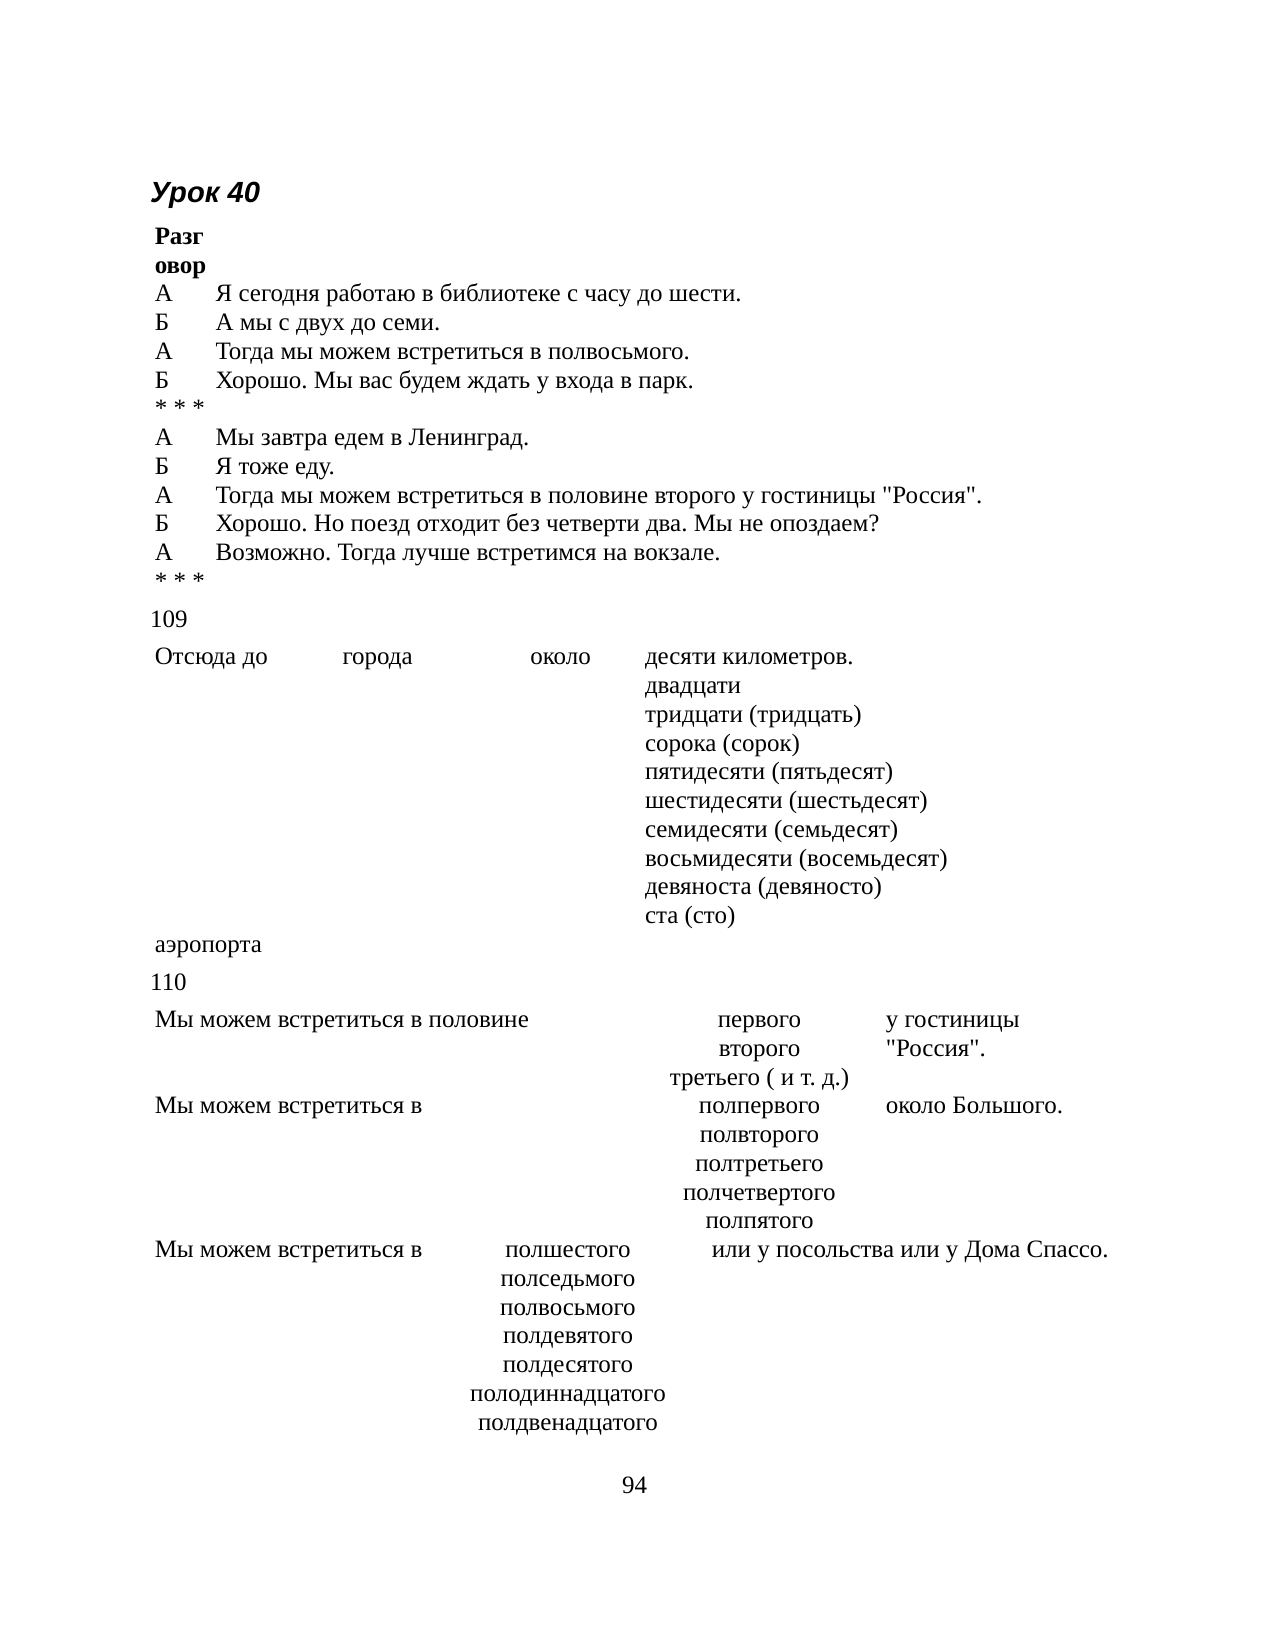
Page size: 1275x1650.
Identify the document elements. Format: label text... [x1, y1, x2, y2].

table_cell Б [150, 365, 211, 393]
table_cell * * * [150, 566, 211, 595]
text 109 [150, 604, 1125, 632]
table_cell Хорошо. Но поезд отходит без четверти два. Мы не опоздаем? [211, 509, 1125, 537]
table_cell [211, 566, 1125, 595]
table_cell Б [150, 307, 211, 336]
table_cell Хорошо. Мы вас будем ждать у входа в парк. [211, 365, 1125, 393]
table_header полпервого полвторого полтретьего полчетвертого полпятого [638, 1091, 881, 1234]
subtitle Урок 40 [150, 175, 1125, 208]
table_header Мы можем встретиться в половине [150, 1004, 637, 1091]
table_cell [338, 929, 1125, 958]
table_cell Тогда мы можем встретиться в половине второго у гостиницы "Россия". [211, 480, 1125, 508]
table_header полшестого полседьмого полвосьмого полдевятого полдесятого полодиннадцатого полдвенадцатого [429, 1234, 707, 1436]
table_header около Большого. [881, 1091, 1125, 1234]
table_cell Я сегодня работаю в библиотеке с часу до шести. [211, 279, 1125, 307]
table_header Мы можем встретиться в [150, 1234, 428, 1436]
table_cell А мы с двух до семи. [211, 307, 1125, 336]
table_cell Возможно. Тогда лучше встретимся на вокзале. [211, 537, 1125, 566]
table_header Мы можем встретиться в [150, 1091, 637, 1234]
table_cell Я тоже еду. [211, 451, 1125, 480]
table_cell A [150, 422, 211, 451]
table_cell Мы завтра едем в Ленинград. [211, 422, 1125, 451]
table_cell Б [150, 451, 211, 480]
table_cell A [150, 537, 211, 566]
table_cell [211, 394, 1125, 422]
table_cell * * * [150, 394, 211, 422]
table_header Отсюда до [150, 641, 338, 929]
table_header [211, 221, 1125, 278]
table_header Разговор [150, 221, 211, 278]
table_cell A [150, 279, 211, 307]
table_cell A [150, 480, 211, 508]
table_header около [526, 641, 640, 929]
table_header десяти километров. двадцати тридцати (тридцать) сорока (сорок) пятидесяти (пятьдесят) шестидесяти (шестьдесят) семидесяти (семьдесят) восьмидесяти (восемьдесят) девяноста (девяносто) ста (сто) [640, 641, 1125, 929]
table_cell Б [150, 509, 211, 537]
table_cell A [150, 336, 211, 365]
table_header или у посольства или у Дома Спассо. [707, 1234, 1125, 1436]
table_cell Тогда мы можем встретиться в полвосьмого. [211, 336, 1125, 365]
table_cell аэропорта [150, 929, 338, 958]
text 110 [150, 967, 1125, 995]
table_header города [338, 641, 526, 929]
table_header первого второго третьего ( и т. д.) [638, 1004, 881, 1091]
table_header у гостиницы "Россия". [881, 1004, 1125, 1091]
